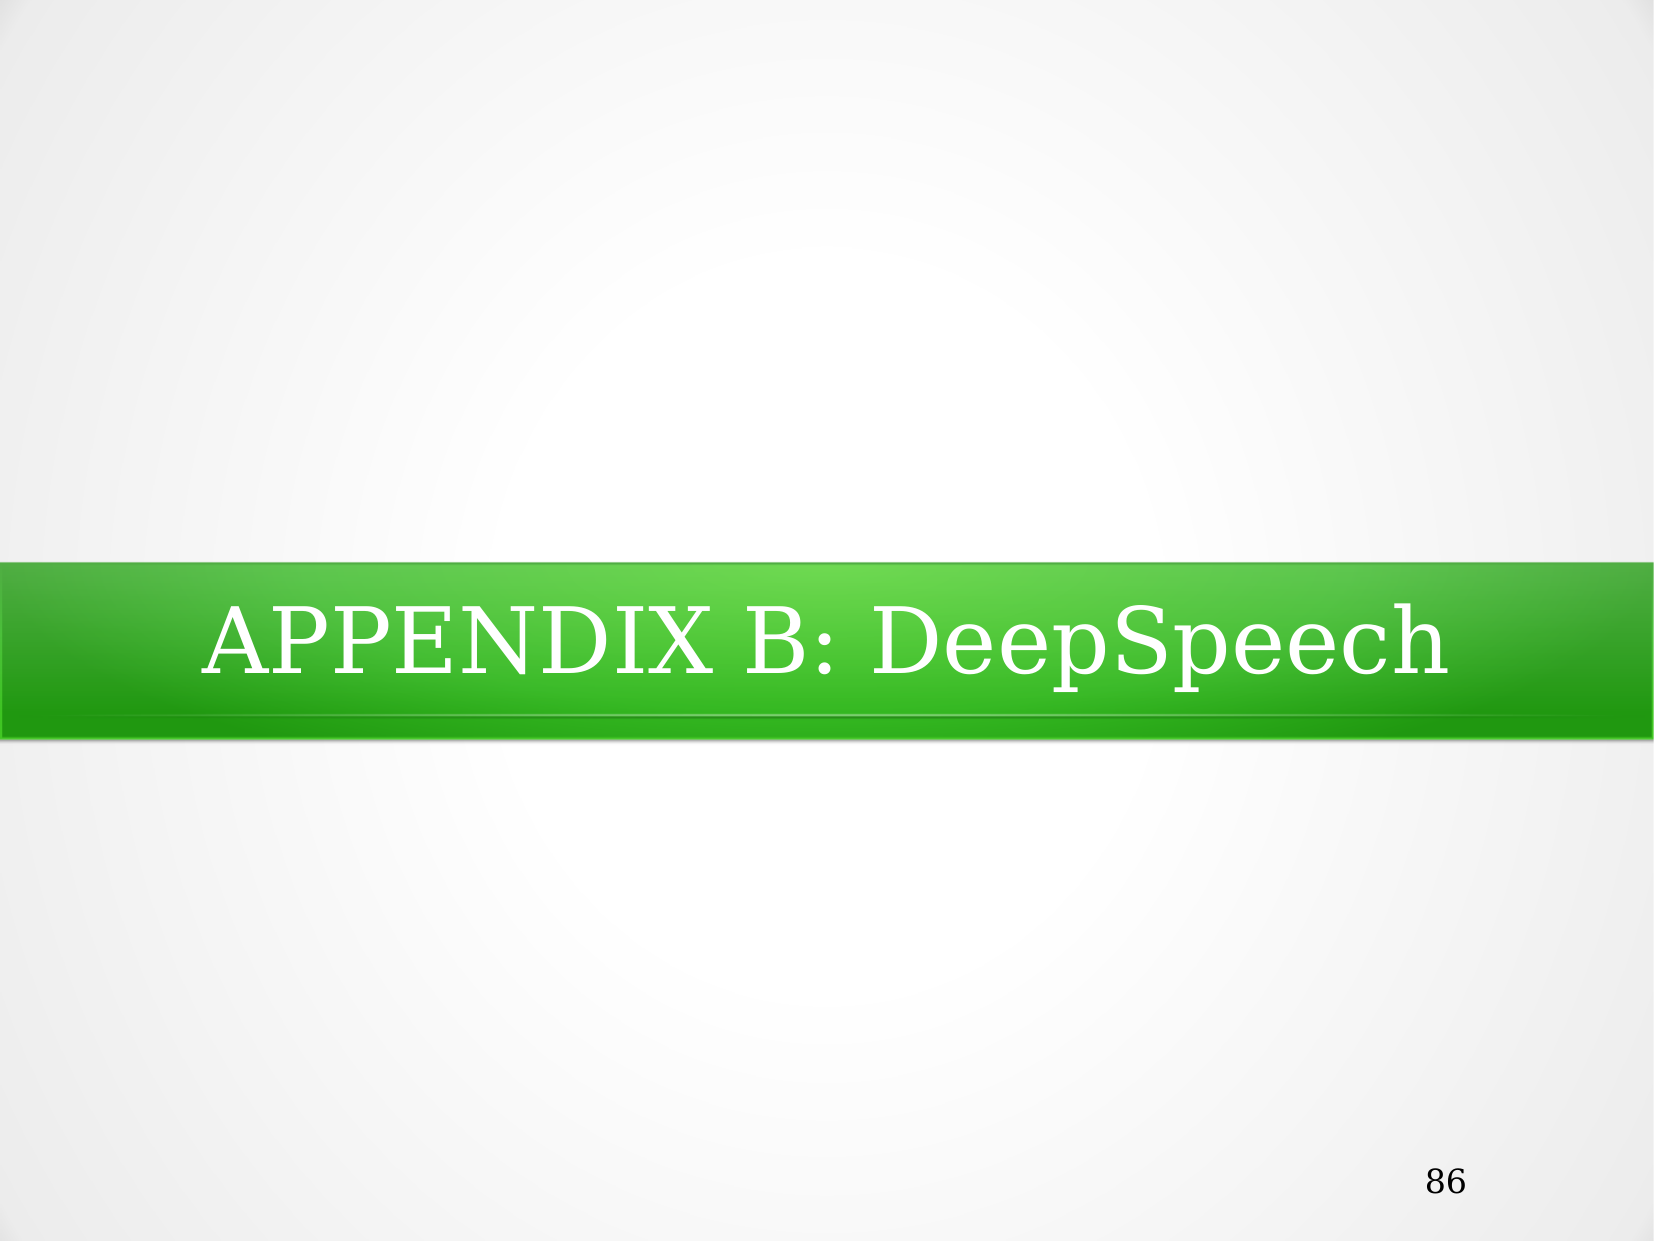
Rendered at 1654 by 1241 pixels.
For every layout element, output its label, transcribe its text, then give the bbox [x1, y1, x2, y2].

title APPENDIX B: DeepSpeech [82, 578, 1571, 715]
picture [0, 0, 1654, 1241]
